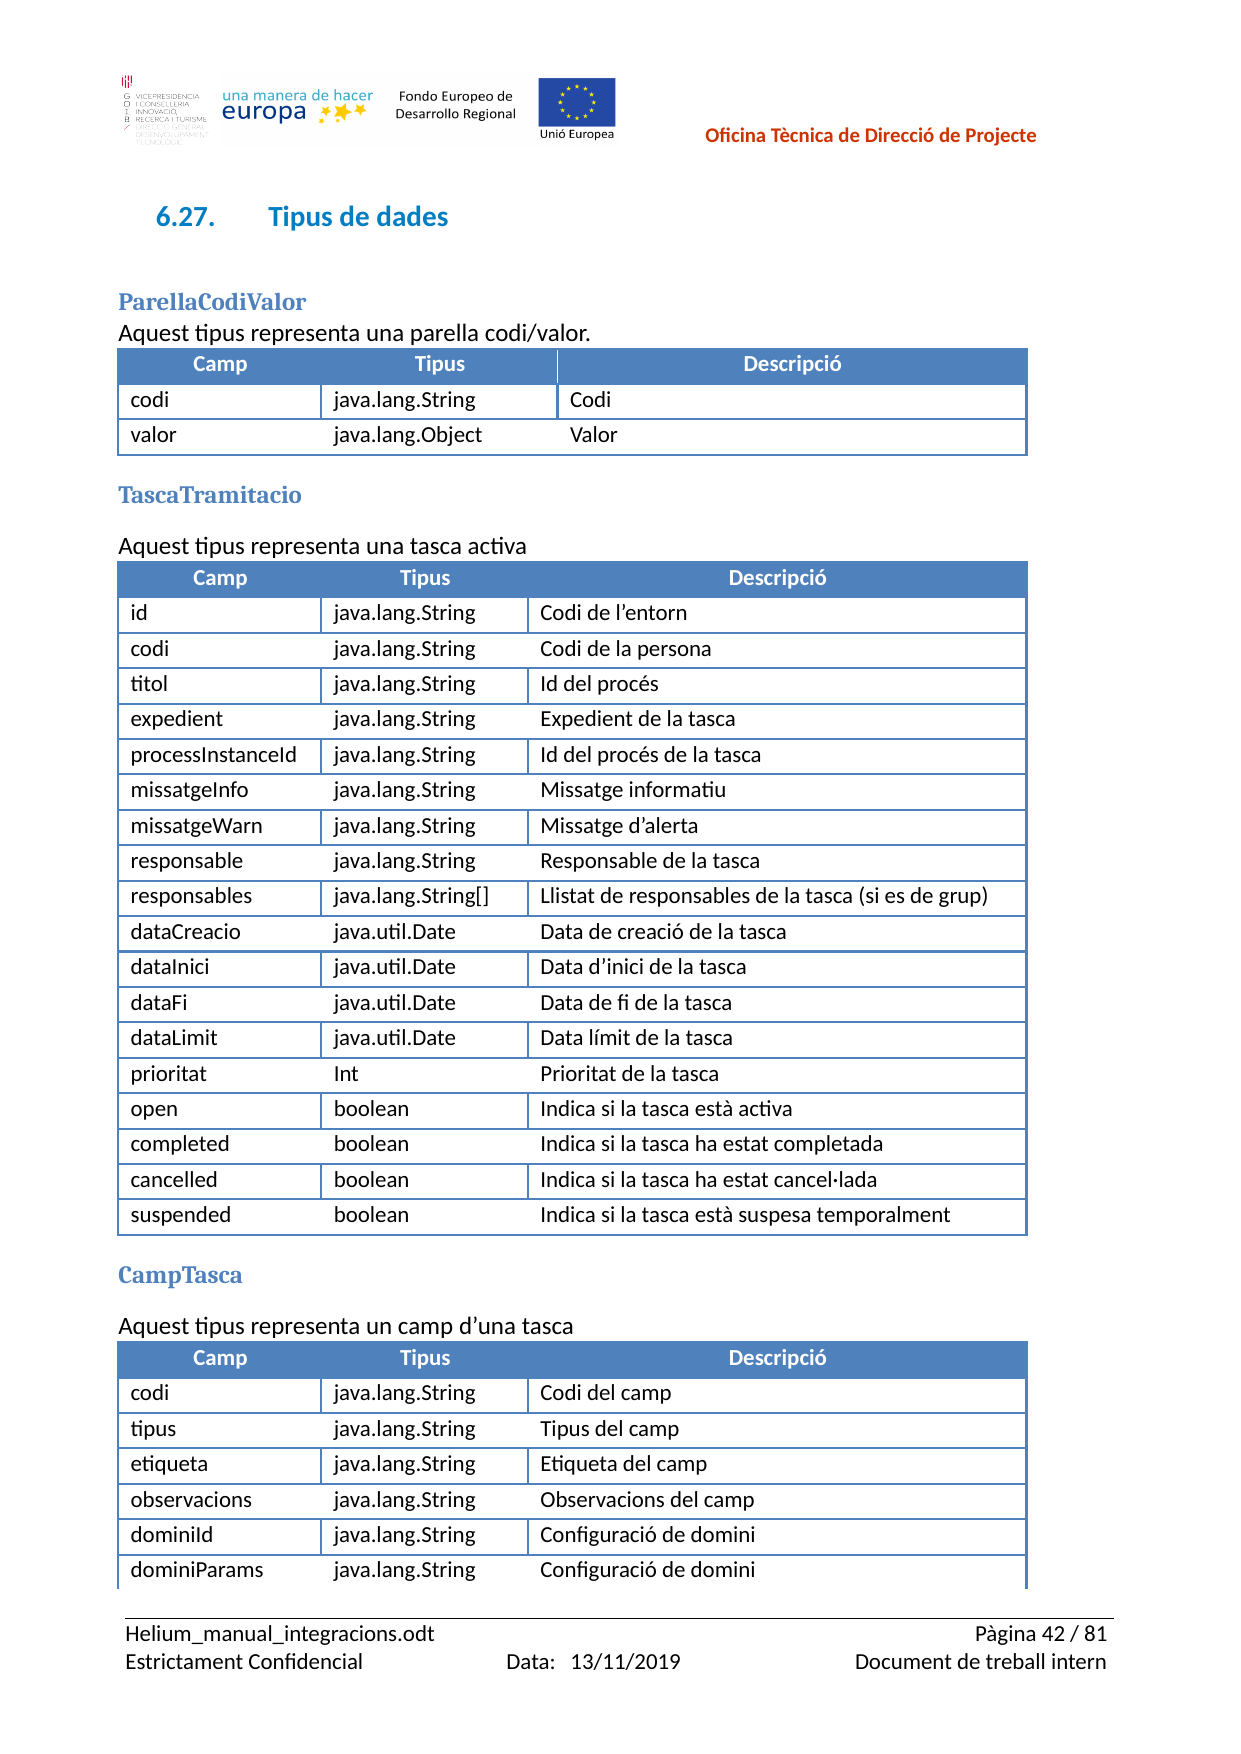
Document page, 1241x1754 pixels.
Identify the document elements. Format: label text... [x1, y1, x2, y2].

table_cell Codi del camp [529, 1379, 1025, 1412]
table_cell codi [119, 1379, 320, 1412]
table_cell completed [119, 1130, 321, 1163]
table_cell java.lang.String [322, 1379, 527, 1412]
table_header Descripció [528, 1343, 1025, 1376]
table_cell Configuració de domini [529, 1520, 1025, 1553]
table_cell tipus [119, 1414, 321, 1447]
table_cell dataInici [119, 953, 320, 986]
table_cell id [119, 598, 320, 632]
text Aquest tipus representa un camp d’una tasca [118, 1310, 1122, 1341]
table_cell Indica si la tasca ha estat cancel·lada [529, 1165, 1025, 1198]
table_cell Indica si la tasca està suspesa temporalment [528, 1200, 1025, 1234]
table_cell dataCreacio [119, 917, 321, 950]
table_cell java.lang.String [322, 385, 556, 418]
table_header Descripció [528, 563, 1025, 596]
table_cell java.lang.Object [321, 420, 557, 454]
table_cell Id del procés [529, 669, 1025, 702]
table_header Camp [119, 350, 321, 383]
table_cell missatgeWarn [119, 811, 320, 844]
table_cell java.lang.String [322, 740, 527, 773]
table_cell java.lang.String [321, 634, 528, 667]
table_cell valor [119, 420, 321, 454]
table_cell Codi de l’entorn [529, 598, 1025, 632]
table_cell Valor [558, 420, 1025, 454]
table_cell boolean [321, 1130, 528, 1163]
table_cell Data de creació de la tasca [528, 917, 1025, 950]
table_cell java.util.Date [322, 953, 527, 986]
table_cell java.util.Date [321, 988, 528, 1021]
text CampTasca [118, 1261, 1122, 1289]
table_cell dataFi [119, 988, 321, 1021]
table_cell Observacions del camp [528, 1485, 1025, 1518]
table_cell codi [119, 385, 320, 418]
table_cell java.util.Date [322, 1023, 527, 1057]
table_cell dominiParams [119, 1556, 321, 1589]
table_cell open [119, 1094, 320, 1127]
table_cell Codi de la persona [528, 634, 1025, 667]
picture [219, 73, 621, 147]
text ParellaCodiValor [118, 288, 1122, 317]
table_cell Data límit de la tasca [529, 1023, 1025, 1057]
table_header Tipus [321, 563, 528, 596]
table_cell cancelled [119, 1165, 320, 1198]
table_cell Data de fi de la tasca [528, 988, 1025, 1021]
table_cell java.lang.String [321, 846, 528, 879]
table_cell missatgeInfo [119, 775, 321, 809]
table_cell Codi [559, 385, 1025, 418]
table_cell Etiqueta del camp [529, 1449, 1025, 1483]
table_cell Prioritat de la tasca [528, 1059, 1025, 1092]
table_cell codi [119, 634, 321, 667]
table_cell Responsable de la tasca [528, 846, 1025, 879]
text TascaTramitacio [118, 481, 1122, 509]
table_cell java.lang.String [321, 1485, 528, 1518]
table_cell boolean [322, 1165, 527, 1198]
table_cell Indica si la tasca està activa [529, 1094, 1025, 1127]
table_cell responsables [119, 882, 320, 915]
table_cell java.lang.String [322, 811, 527, 844]
table_cell prioritat [119, 1059, 321, 1092]
table_header Descripció [558, 350, 1025, 383]
table_header Camp [119, 1343, 321, 1376]
table_cell java.lang.String [322, 598, 527, 632]
table_cell Missatge d’alerta [529, 811, 1025, 844]
table_cell Configuració de domini [528, 1556, 1025, 1589]
table_cell Expedient de la tasca [528, 705, 1025, 738]
text Aquest tipus representa una parella codi/valor. [118, 317, 1122, 347]
table_cell Missatge informatiu [528, 775, 1025, 809]
table_cell Int [321, 1059, 528, 1092]
table_cell Llistat de responsables de la tasca (si es de grup) [529, 882, 1025, 915]
table_cell Tipus del camp [528, 1414, 1025, 1447]
table_cell boolean [322, 1094, 527, 1127]
subtitle Tipus de dades [156, 198, 1122, 234]
table_cell responsable [119, 846, 321, 879]
table_cell java.lang.String[] [322, 882, 527, 915]
table_cell dataLimit [119, 1023, 320, 1057]
table_header Camp [119, 563, 321, 596]
table_cell java.lang.String [321, 775, 528, 809]
table_cell suspended [119, 1200, 321, 1234]
table_cell java.lang.String [321, 1414, 528, 1447]
table_cell java.lang.String [322, 669, 527, 702]
table_header Tipus [321, 1343, 528, 1376]
table_cell observacions [119, 1485, 321, 1518]
text Aquest tipus representa una tasca activa [118, 530, 1122, 561]
table_cell java.util.Date [321, 917, 528, 950]
table_cell Data d’inici de la tasca [529, 953, 1025, 986]
table_cell Indica si la tasca ha estat completada [528, 1130, 1025, 1163]
table_cell java.lang.String [321, 705, 528, 738]
table_cell processInstanceId [119, 740, 320, 773]
table_cell expedient [119, 705, 321, 738]
table_header Tipus [321, 350, 557, 383]
table_cell titol [119, 669, 320, 702]
table_cell etiqueta [119, 1449, 320, 1483]
table_cell Id del procés de la tasca [529, 740, 1025, 773]
table_cell java.lang.String [321, 1556, 528, 1589]
table_cell dominiId [119, 1520, 320, 1553]
picture [118, 73, 213, 147]
table_cell java.lang.String [322, 1520, 527, 1553]
table_cell boolean [321, 1200, 528, 1234]
table_cell java.lang.String [322, 1449, 527, 1483]
